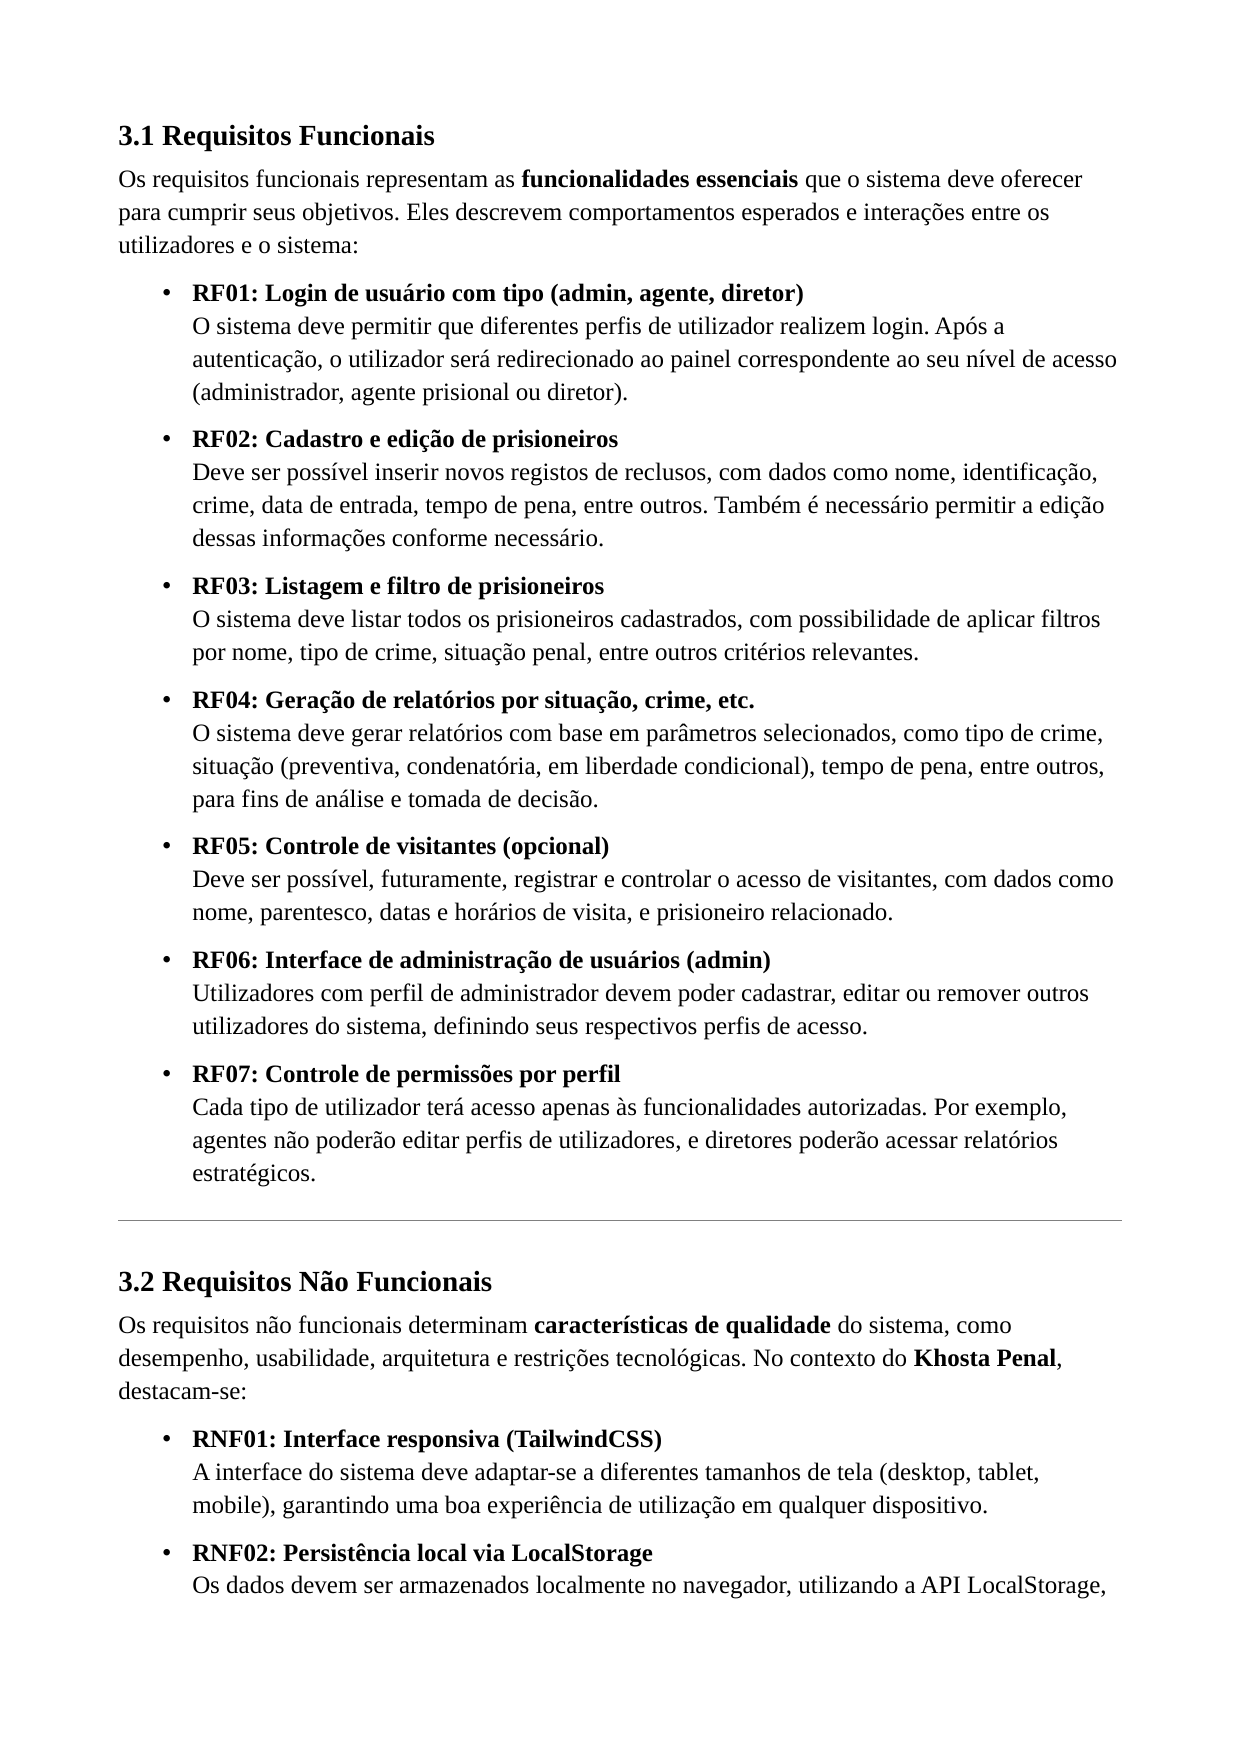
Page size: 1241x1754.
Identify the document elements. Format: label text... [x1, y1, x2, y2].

list RF03: Listagem e filtro de prisioneiros O sistema deve listar todos os prisioneiros cadastrados, com possibilidade de aplicar filtros por nome, tipo de crime, situação penal, entre outros critérios relevantes. [162, 571, 1122, 666]
text Os requisitos não funcionais determinam características de qualidade do sistema, como desempenho, usabilidade, arquitetura e restrições tecnológicas. No contexto do Khosta Penal, destacam-se: [118, 1310, 1122, 1405]
list RF06: Interface de administração de usuários (admin) Utilizadores com perfil de administrador devem poder cadastrar, editar ou remover outros utilizadores do sistema, definindo seus respectivos perfis de acesso. [162, 945, 1122, 1040]
list RF05: Controle de visitantes (opcional) Deve ser possível, futuramente, registrar e controlar o acesso de visitantes, com dados como nome, parentesco, datas e horários de visita, e prisioneiro relacionado. [162, 831, 1122, 926]
list RNF01: Interface responsiva (TailwindCSS) A interface do sistema deve adaptar-se a diferentes tamanhos de tela (desktop, tablet, mobile), garantindo uma boa experiência de utilização em qualquer dispositivo. [162, 1424, 1122, 1519]
list RF02: Cadastro e edição de prisioneiros Deve ser possível inserir novos registos de reclusos, com dados como nome, identificação, crime, data de entrada, tempo de pena, entre outros. Também é necessário permitir a edição dessas informações conforme necessário. [162, 424, 1122, 552]
subtitle 3.2 Requisitos Não Funcionais [118, 1264, 1122, 1298]
list RF04: Geração de relatórios por situação, crime, etc. O sistema deve gerar relatórios com base em parâmetros selecionados, como tipo de crime, situação (preventiva, condenatória, em liberdade condicional), tempo de pena, entre outros, para fins de análise e tomada de decisão. [162, 685, 1122, 813]
subtitle 3.1 Requisitos Funcionais [118, 118, 1122, 152]
list RNF02: Persistência local via LocalStorage Os dados devem ser armazenados localmente no navegador, utilizando a API LocalStorage, [162, 1538, 1122, 1599]
list RF07: Controle de permissões por perfil Cada tipo de utilizador terá acesso apenas às funcionalidades autorizadas. Por exemplo, agentes não poderão editar perfis de utilizadores, e diretores poderão acessar relatórios estratégicos. [162, 1059, 1122, 1187]
text Os requisitos funcionais representam as funcionalidades essenciais que o sistema deve oferecer para cumprir seus objetivos. Eles descrevem comportamentos esperados e interações entre os utilizadores e o sistema: [118, 164, 1122, 259]
list RF01: Login de usuário com tipo (admin, agente, diretor) O sistema deve permitir que diferentes perfis de utilizador realizem login. Após a autenticação, o utilizador será redirecionado ao painel correspondente ao seu nível de acesso (administrador, agente prisional ou diretor). [162, 278, 1122, 406]
